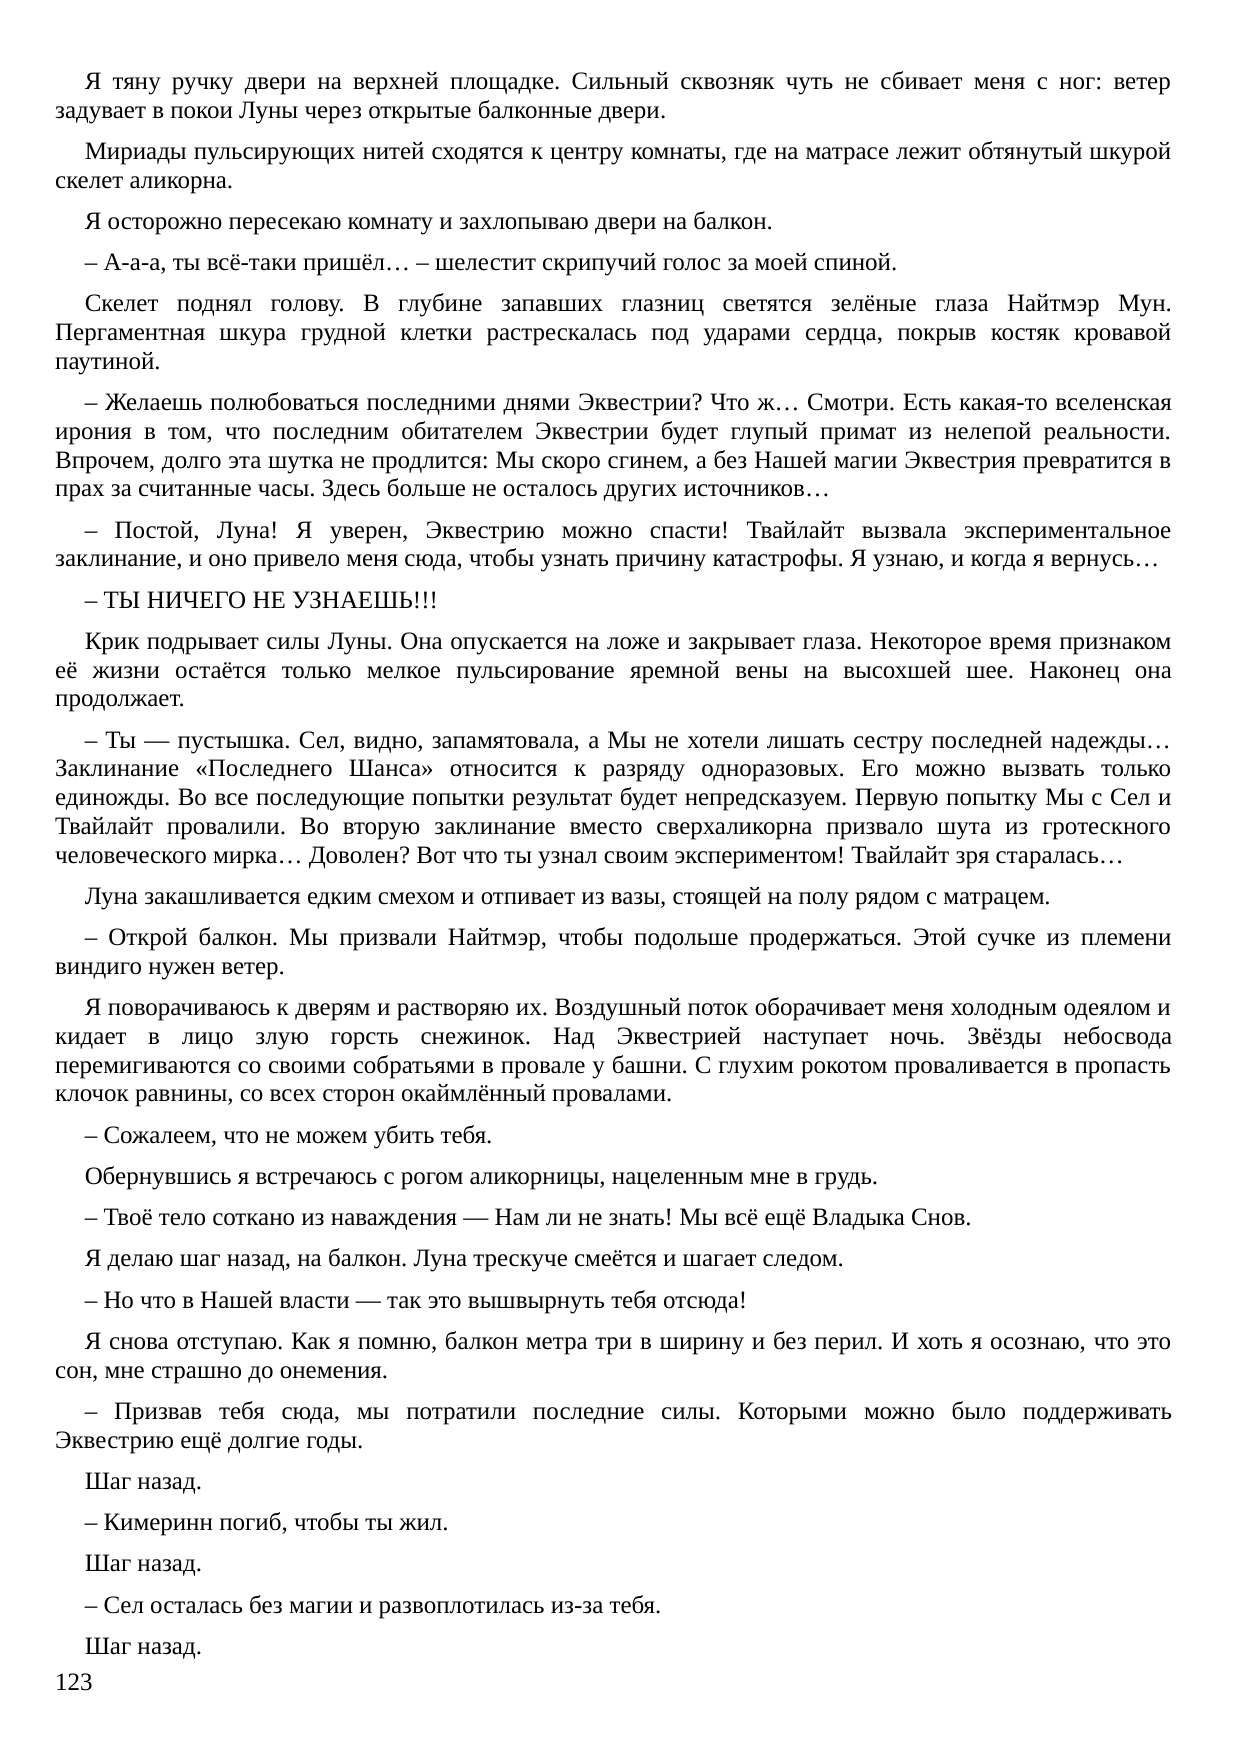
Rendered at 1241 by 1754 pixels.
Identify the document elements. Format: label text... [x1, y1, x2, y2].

text Я делаю шаг назад, на балкон. Луна трескуче смеётся и шагает следом. [55, 1243, 1173, 1272]
text – Кимеринн погиб, чтобы ты жил. [55, 1507, 1173, 1536]
text Я тяну ручку двери на верхней площадке. Сильный сквозняк чуть не сбивает меня с ног: ветер задувает в покои Луны через открытые балконные двери. [55, 66, 1173, 123]
text – Желаешь полюбоваться последними днями Эквестрии? Что ж… Смотри. Есть какая-то вселенская ирония в том, что последним обитателем Эквестрии будет глупый примат из нелепой реальности. Впрочем, долго эта шутка не продлится: Мы скоро сгинем, а без Нашей магии Эквестрия превратится в прах за считанные часы. Здесь больше не осталось других источников… [55, 387, 1173, 502]
text Луна закашливается едким смехом и отпивает из вазы, стоящей на полу рядом с матрацем. [55, 881, 1173, 910]
text Мириады пульсирующих нитей сходятся к центру комнаты, где на матрасе лежит обтянутый шкурой скелет аликорна. [55, 136, 1173, 193]
text – Постой, Луна! Я уверен, Эквестрию можно спасти! Твайлайт вызвала экспериментальное заклинание, и оно привело меня сюда, чтобы узнать причину катастрофы. Я узнаю, и когда я вернусь… [55, 515, 1173, 572]
text Я снова отступаю. Как я помню, балкон метра три в ширину и без перил. И хоть я осознаю, что это сон, мне страшно до онемения. [55, 1326, 1173, 1383]
text – А-а-а, ты всё-таки пришёл… – шелестит скрипучий голос за моей спиной. [55, 247, 1173, 276]
text – Призвав тебя сюда, мы потратили последние силы. Которыми можно было поддерживать Эквестрию ещё долгие годы. [55, 1396, 1173, 1453]
text Крик подрывает силы Луны. Она опускается на ложе и закрывает глаза. Некоторое время признаком её жизни остаётся только мелкое пульсирование яремной вены на высохшей шее. Наконец она продолжает. [55, 626, 1173, 712]
text – ТЫ НИЧЕГО НЕ УЗНАЕШЬ!!! [55, 585, 1173, 613]
text – Сожалеем, что не можем убить тебя. [55, 1120, 1173, 1148]
text – Твоё тело соткано из наваждения — Нам ли не знать! Мы всё ещё Владыка Снов. [55, 1202, 1173, 1231]
text – Открой балкон. Мы призвали Найтмэр, чтобы подольше продержаться. Этой сучке из племени виндиго нужен ветер. [55, 922, 1173, 980]
text Шаг назад. [55, 1548, 1173, 1577]
text Я поворачиваюсь к дверям и растворяю их. Воздушный поток оборачивает меня холодным одеялом и кидает в лицо злую горсть снежинок. Над Эквестрией наступает ночь. Звёзды небосвода перемигиваются со своими собратьями в провале у башни. С глухим рокотом проваливается в пропасть клочок равнины, со всех сторон окаймлённый провалами. [55, 992, 1173, 1107]
text Шаг назад. [55, 1466, 1173, 1495]
text – Ты — пустышка. Сел, видно, запамятовала, а Мы не хотели лишать сестру последней надежды… Заклинание «Последнего Шанса» относится к разряду одноразовых. Его можно вызвать только единожды. Во все последующие попытки результат будет непредсказуем. Первую попытку Мы с Сел и Твайлайт провалили. Во вторую заклинание вместо сверхаликорна призвало шута из гротескного человеческого мирка… Доволен? Вот что ты узнал своим экспериментом! Твайлайт зря старалась… [55, 725, 1173, 868]
text Шаг назад. [55, 1631, 1173, 1660]
text Обернувшись я встречаюсь с рогом аликорницы, нацеленным мне в грудь. [55, 1161, 1173, 1190]
text Я осторожно пересекаю комнату и захлопываю двери на балкон. [55, 206, 1173, 235]
text Скелет поднял голову. В глубине запавших глазниц светятся зелёные глаза Найтмэр Мун. Пергаментная шкура грудной клетки растрескалась под ударами сердца, покрыв костяк кровавой паутиной. [55, 288, 1173, 375]
text – Но что в Нашей власти — так это вышвырнуть тебя отсюда! [55, 1285, 1173, 1313]
text – Сел осталась без магии и развоплотилась из-за тебя. [55, 1590, 1173, 1618]
